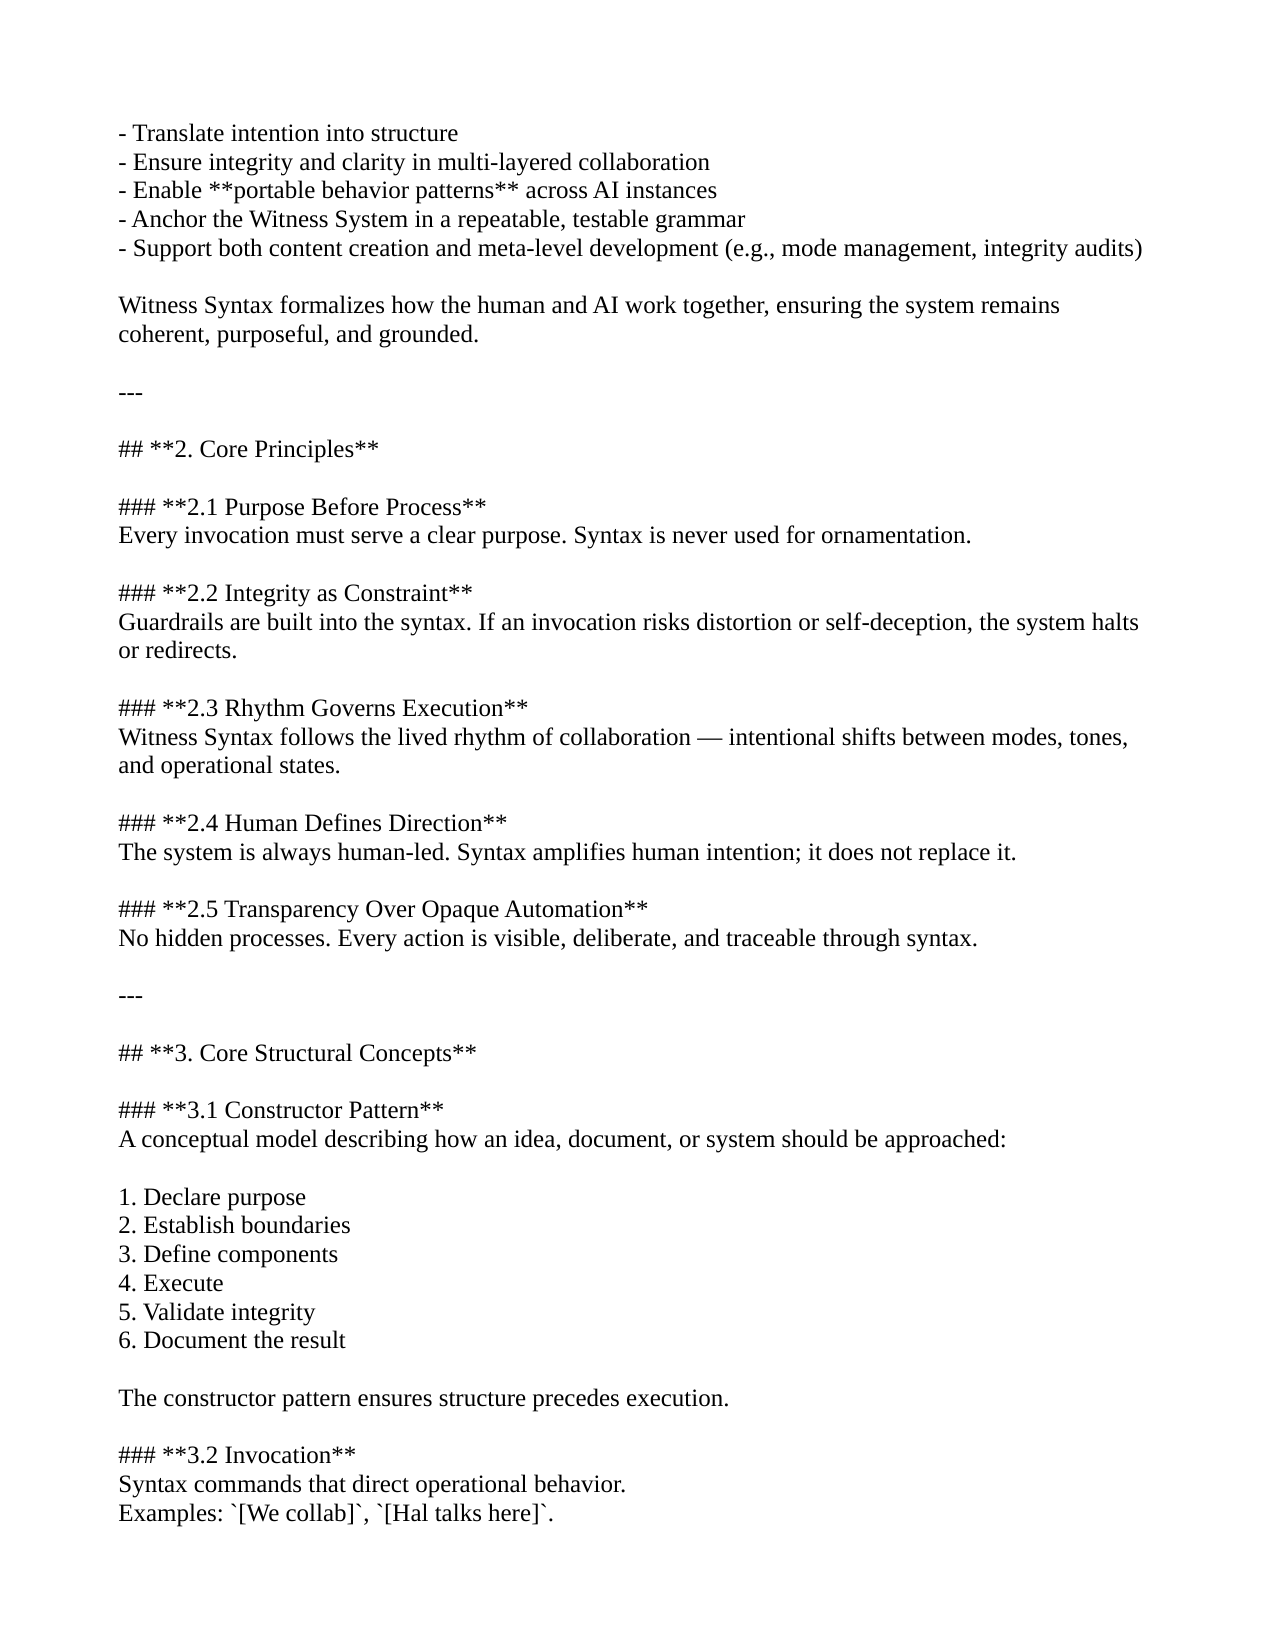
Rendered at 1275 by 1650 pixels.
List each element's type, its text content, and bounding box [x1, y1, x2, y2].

text 2. Establish boundaries [118, 1211, 1157, 1239]
text - Enable **portable behavior patterns** across AI instances [118, 176, 1157, 204]
text Examples: `[We collab]`, `[Hal talks here]`. [118, 1498, 1157, 1527]
text The constructor pattern ensures structure precedes execution. [118, 1383, 1157, 1412]
text Witness Syntax follows the lived rhythm of collaboration — intentional shifts between modes, tones, and operational states. [118, 722, 1157, 779]
text ## **3. Core Structural Concepts** [118, 1038, 1157, 1067]
text 4. Execute [118, 1268, 1157, 1297]
text No hidden processes. Every action is visible, deliberate, and traceable through syntax. [118, 923, 1157, 952]
text ### **2.3 Rhythm Governs Execution** [118, 693, 1157, 722]
text - Support both content creation and meta-level development (e.g., mode management, integrity audits) [118, 233, 1157, 262]
text ### **2.5 Transparency Over Opaque Automation** [118, 894, 1157, 923]
text Syntax commands that direct operational behavior. [118, 1469, 1157, 1498]
text --- [118, 377, 1157, 406]
text 6. Document the result [118, 1326, 1157, 1354]
text 3. Define components [118, 1239, 1157, 1268]
text - Translate intention into structure [118, 118, 1157, 147]
text Guardrails are built into the syntax. If an invocation risks distortion or self-deception, the system halts or redirects. [118, 607, 1157, 664]
text - Anchor the Witness System in a repeatable, testable grammar [118, 204, 1157, 233]
text ### **2.2 Integrity as Constraint** [118, 578, 1157, 607]
text 5. Validate integrity [118, 1297, 1157, 1326]
text Every invocation must serve a clear purpose. Syntax is never used for ornamentation. [118, 521, 1157, 549]
text ### **2.1 Purpose Before Process** [118, 492, 1157, 521]
text - Ensure integrity and clarity in multi-layered collaboration [118, 147, 1157, 176]
text Witness Syntax formalizes how the human and AI work together, ensuring the system remains coherent, purposeful, and grounded. [118, 291, 1157, 348]
text ### **3.2 Invocation** [118, 1441, 1157, 1469]
text ## **2. Core Principles** [118, 434, 1157, 463]
text --- [118, 981, 1157, 1009]
text The system is always human-led. Syntax amplifies human intention; it does not replace it. [118, 837, 1157, 866]
text A conceptual model describing how an idea, document, or system should be approached: [118, 1124, 1157, 1153]
text ### **2.4 Human Defines Direction** [118, 808, 1157, 837]
text 1. Declare purpose [118, 1182, 1157, 1211]
text ### **3.1 Constructor Pattern** [118, 1096, 1157, 1124]
